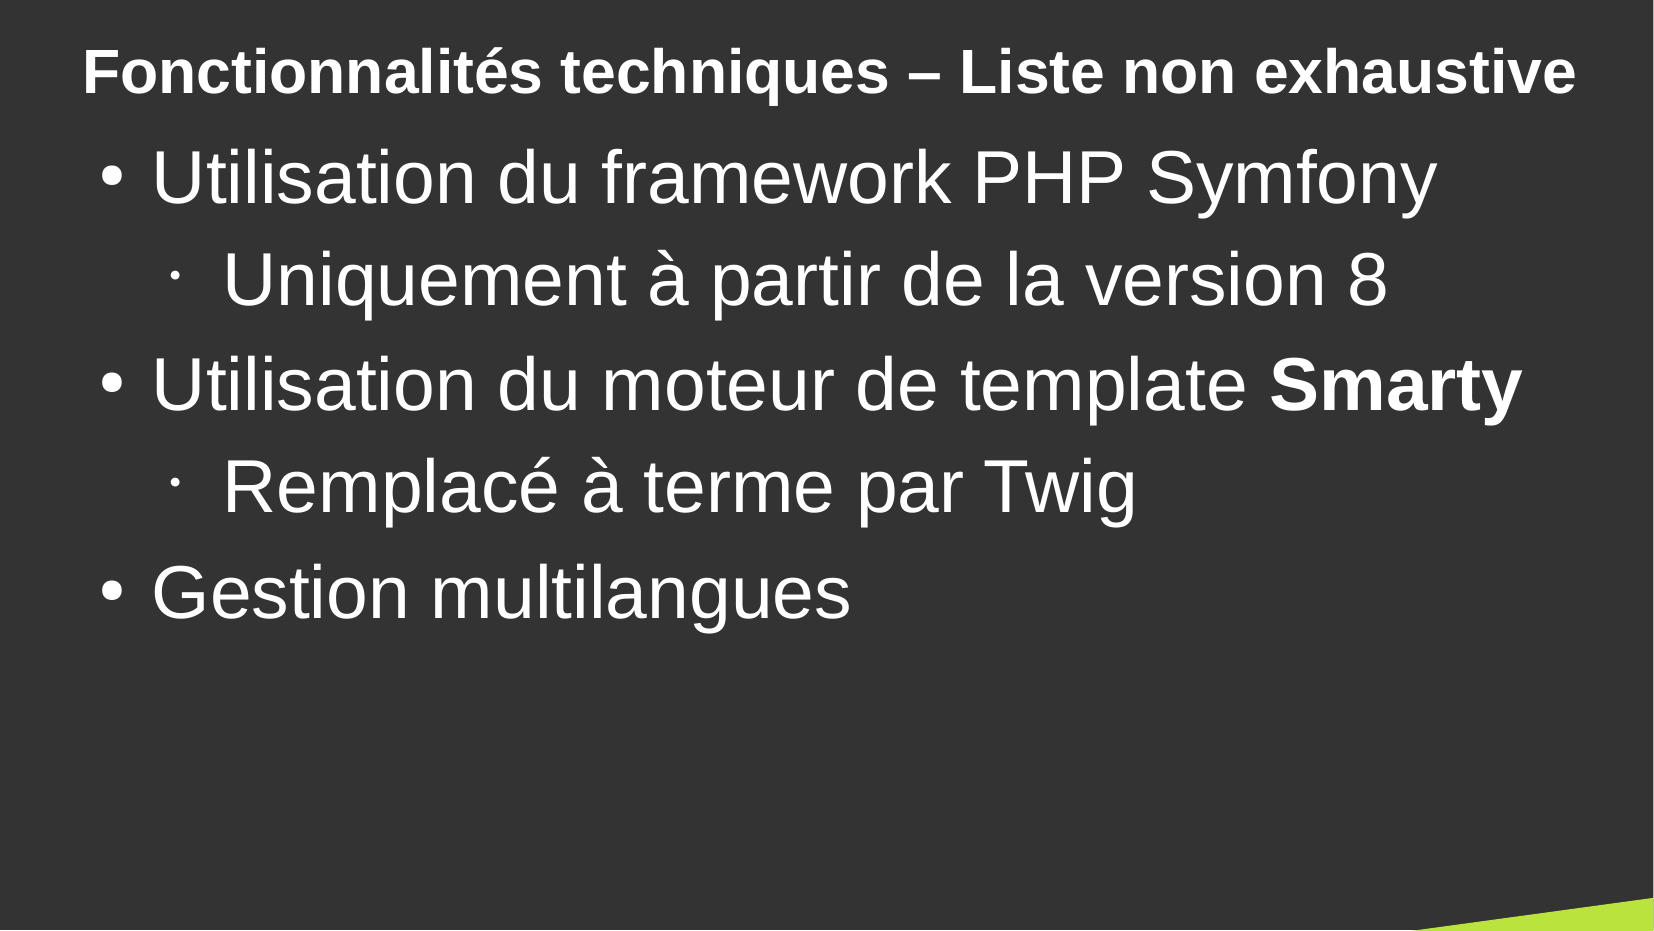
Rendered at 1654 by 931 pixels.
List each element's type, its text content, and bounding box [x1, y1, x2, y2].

list Utilisation du framework PHP Symfony Uniquement à partir de la version 8 Utilisation du moteur de template Smarty Remplacé à terme par Twig Gestion multilangues [80, 135, 1620, 804]
title Fonctionnalités techniques – Liste non exhaustive [82, 37, 1654, 187]
text_box [1410, 897, 1654, 931]
